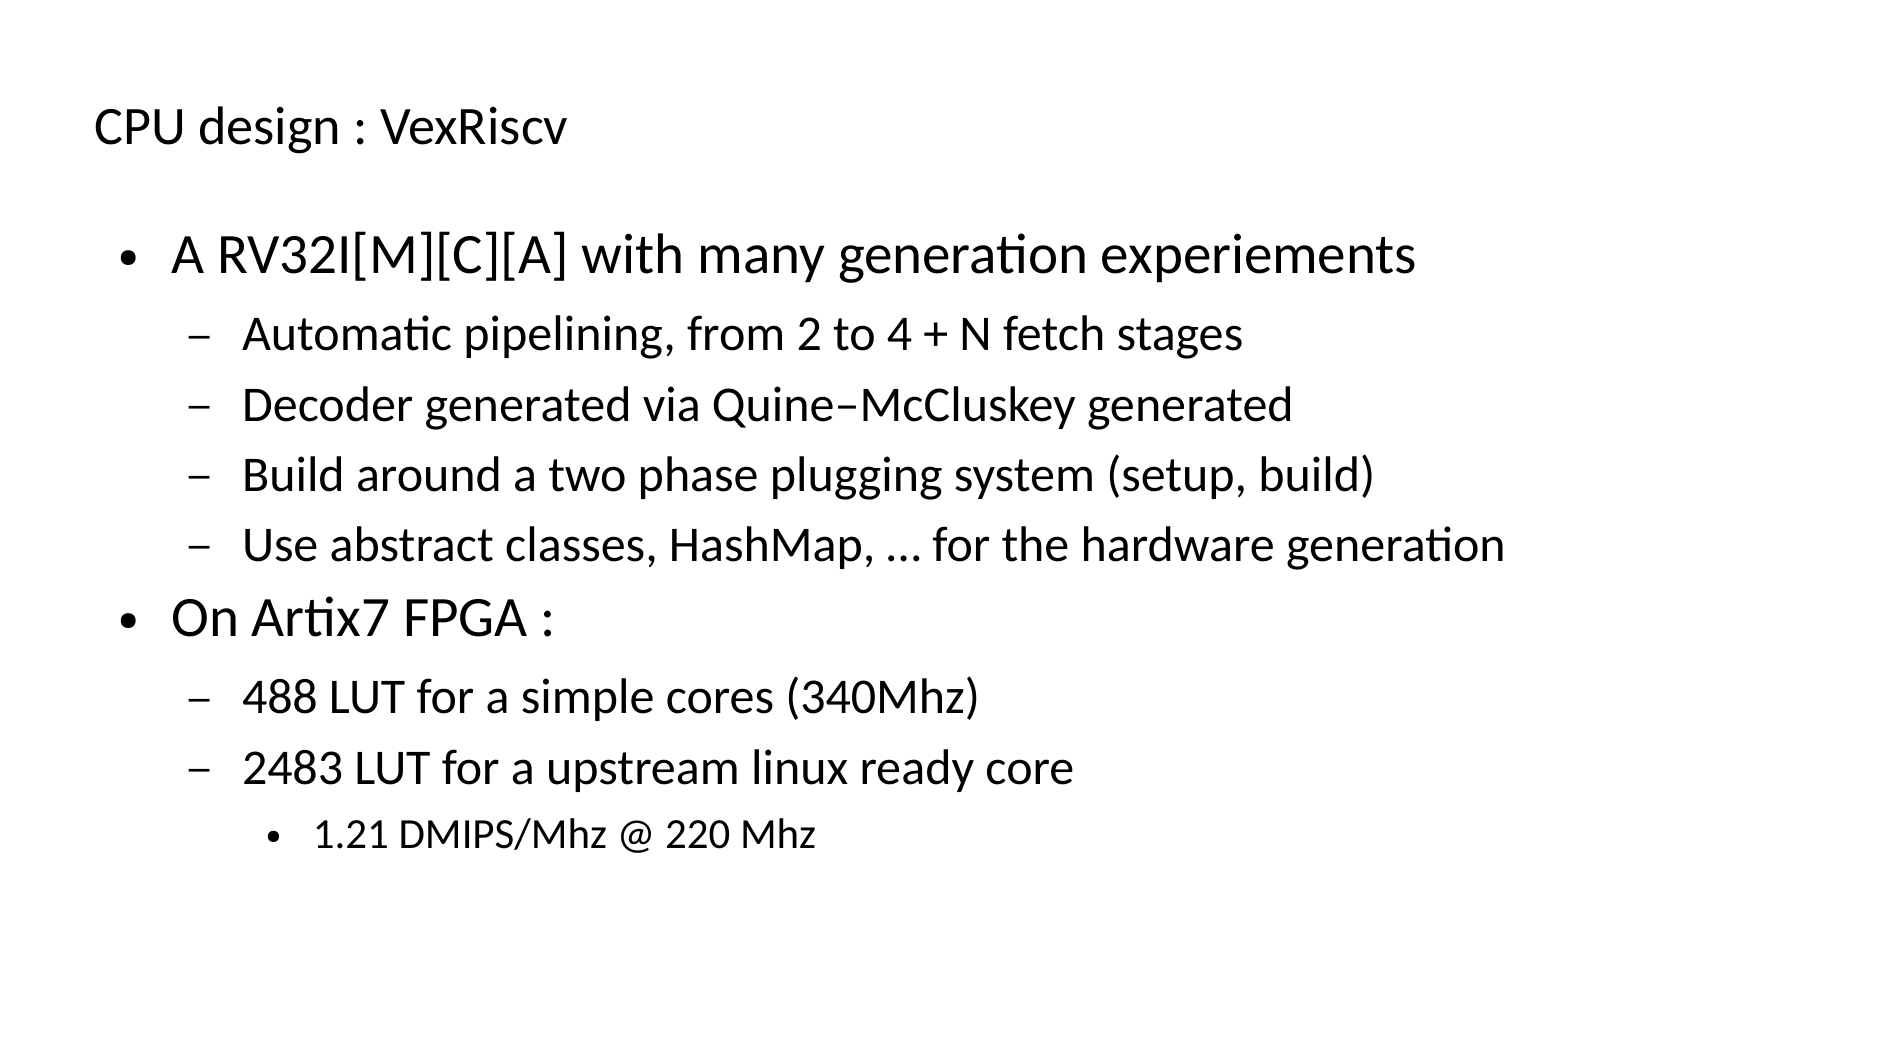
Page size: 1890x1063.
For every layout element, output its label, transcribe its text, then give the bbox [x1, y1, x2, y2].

title CPU design : VexRiscv [94, 42, 1796, 220]
list A RV32I[M][C][A] with many generation experiements Automatic pipelining, from 2 to 4 + N fetch stages Decoder generated via Quine–McCluskey generated Build around a two phase plugging system (setup, build) Use abstract classes, HashMap, … for the hardware generation On Artix7 FPGA : 488 LUT for a simple cores (340Mhz) 2483 LUT for a upstream linux ready core 1.21 DMIPS/Mhz @ 220 Mhz [100, 231, 1884, 1031]
